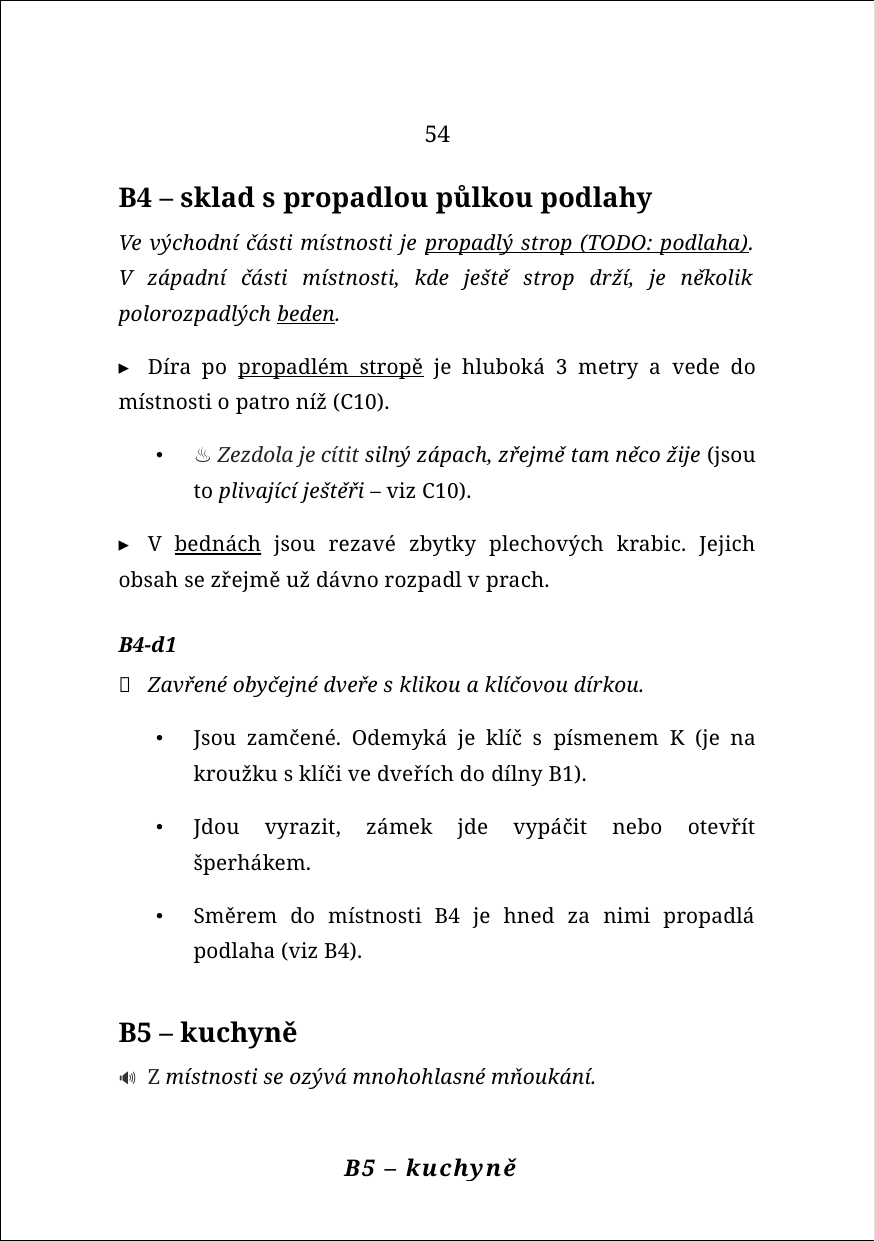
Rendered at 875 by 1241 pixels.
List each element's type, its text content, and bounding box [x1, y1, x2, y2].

subtitle B4-d1 [118, 630, 756, 658]
text ▸ Díra po propadlém stropě je hluboká 3 metry a⁠ vede do místnosti o⁠ patro níž (C10). [118, 352, 756, 416]
text ▸ V⁠ bednách jsou rezavé zbytky plechových krabic. Jejich obsah se zřejmě už dávno rozpadl v⁠ prach. [118, 529, 756, 593]
subtitle B5 – kuchyně [118, 1013, 756, 1050]
list Jdou vyrazit, zámek jde vypáčit nebo otevřít šperhákem. [156, 812, 756, 876]
text 🚪 Zavřené obyčejné dveře s⁠ klikou a⁠ klíčovou dírkou. [118, 670, 756, 698]
list Jsou zamčené. Odemyká je klíč s⁠ písmenem K⁠ (je na kroužku s⁠ klíči ve dveřích do dílny B1). [156, 723, 756, 787]
list ♨ Zezdola je cítit silný zápach, zřejmě tam něco žije (jsou to plivající ještěři – viz C10). [156, 441, 756, 504]
list Směrem do místnosti B4 je hned za nimi propadlá podlaha (viz B4). [156, 901, 756, 965]
subtitle B4 – sklad s⁠ propadlou půlkou podlahy [118, 179, 756, 216]
text 🔊 Z⁠ místnosti se ozývá mnohohlasné mňoukání. [118, 1062, 756, 1090]
text Ve východní části místnosti je propadlý strop (TODO: podlaha). V⁠ západní části místnosti, kde ještě strop drží, je několik polorozpadlých beden. [118, 228, 756, 327]
